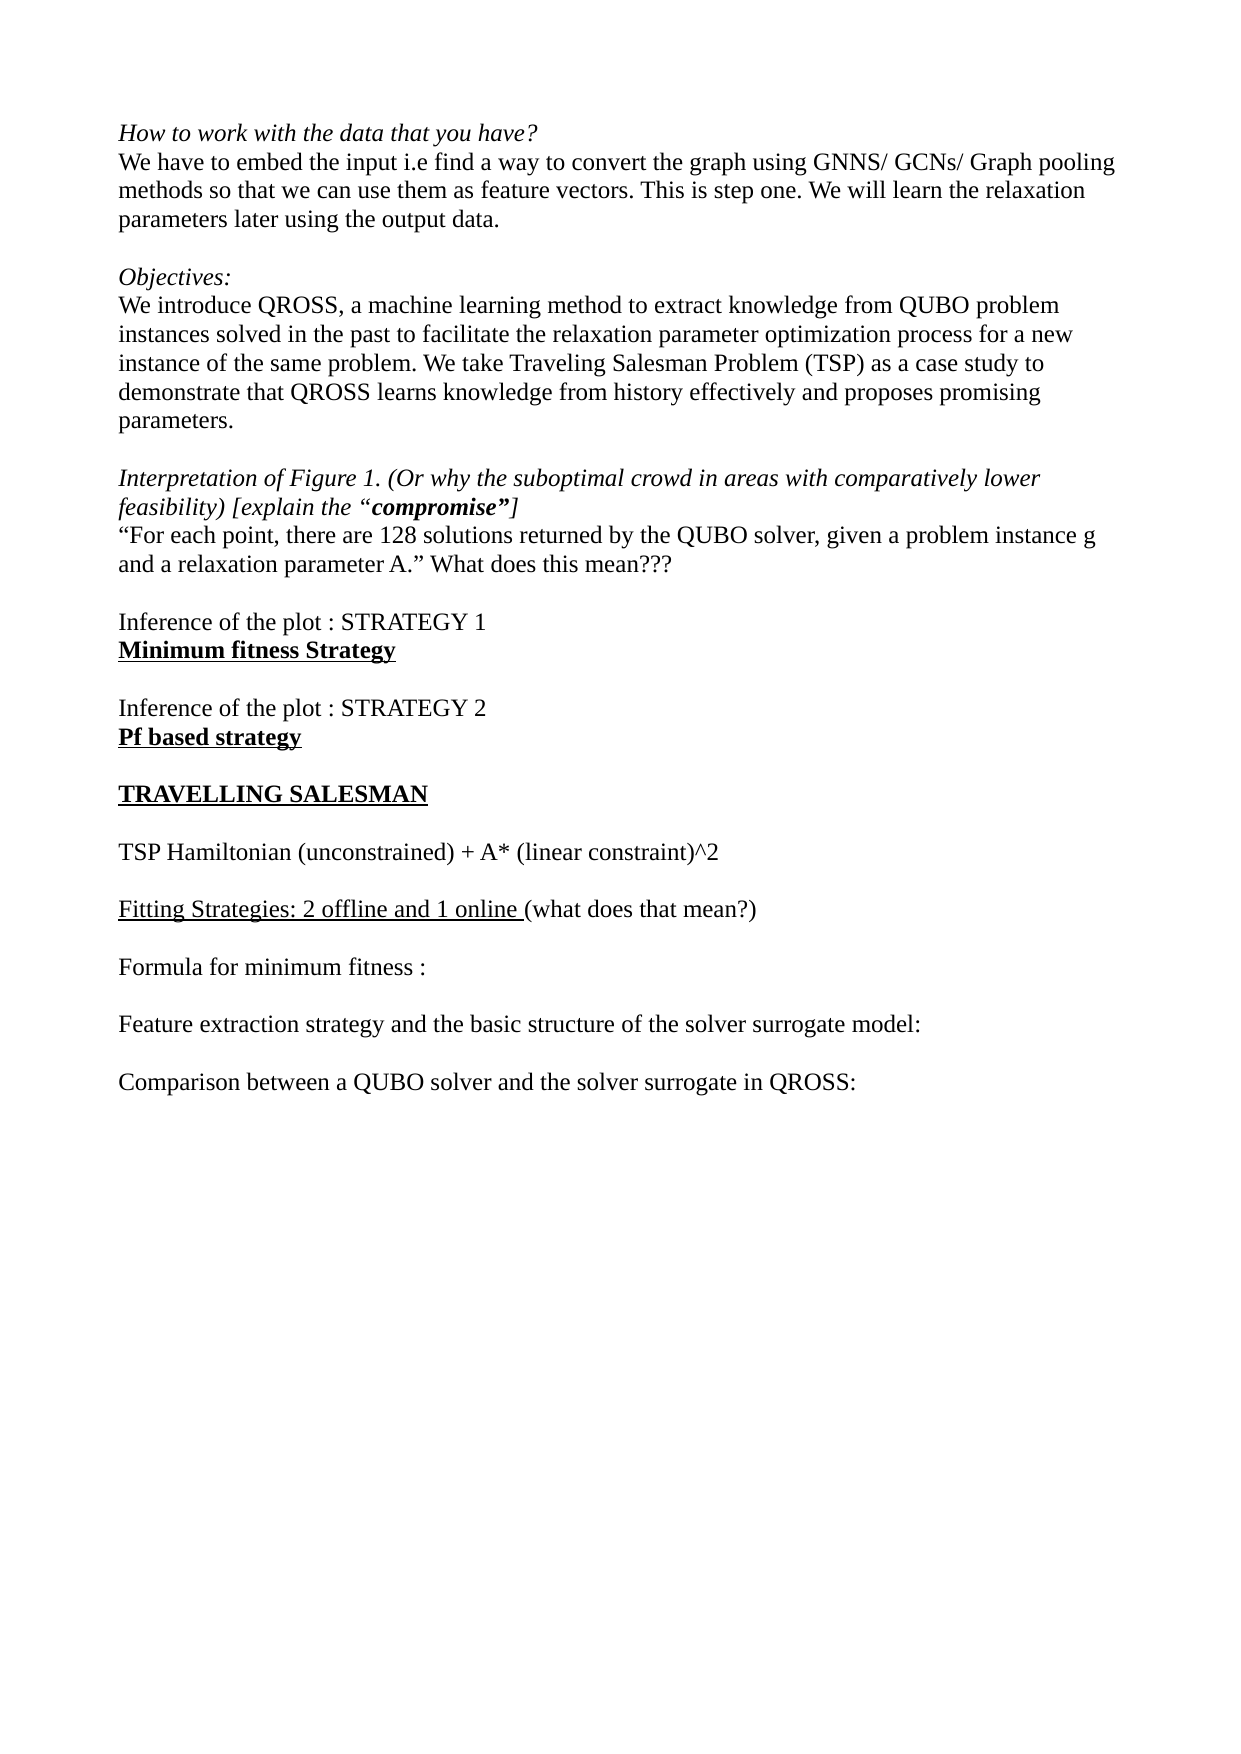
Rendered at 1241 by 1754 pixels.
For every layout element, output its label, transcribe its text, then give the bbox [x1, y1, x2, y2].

text Comparison between a QUBO solver and the solver surrogate in QROSS: [118, 1067, 1122, 1096]
text How to work with the data that you have? [118, 118, 1122, 147]
text Formula for minimum fitness : [118, 952, 1122, 981]
text Interpretation of Figure 1. (Or why the suboptimal crowd in areas with comparatively lower feasibility) [explain the “compromise”] [118, 463, 1122, 521]
text TSP Hamiltonian (unconstrained) + A* (linear constraint)^2 [118, 837, 1122, 866]
text Pf based strategy [118, 722, 1122, 751]
text Inference of the plot : STRATEGY 2 [118, 693, 1122, 722]
text We introduce QROSS, a machine learning method to extract knowledge from QUBO problem instances solved in the past to facilitate the relaxation parameter optimization process for a new instance of the same problem. We take Traveling Salesman Problem (TSP) as a case study to demonstrate that QROSS learns knowledge from history effectively and proposes promising parameters. [118, 291, 1122, 434]
text Minimum fitness Strategy [118, 636, 1122, 664]
text TRAVELLING SALESMAN [118, 751, 1122, 808]
text Inference of the plot : STRATEGY 1 [118, 607, 1122, 636]
text Fitting Strategies: 2 offline and 1 online (what does that mean?) [118, 894, 1122, 923]
text Feature extraction strategy and the basic structure of the solver surrogate model: [118, 1009, 1122, 1038]
text “For each point, there are 128 solutions returned by the QUBO solver, given a problem instance g and a relaxation parameter A.” What does this mean??? [118, 521, 1122, 578]
text We have to embed the input i.e find a way to convert the graph using GNNS/ GCNs/ Graph pooling methods so that we can use them as feature vectors. This is step one. We will learn the relaxation parameters later using the output data. [118, 147, 1122, 233]
text Objectives: [118, 262, 1122, 291]
